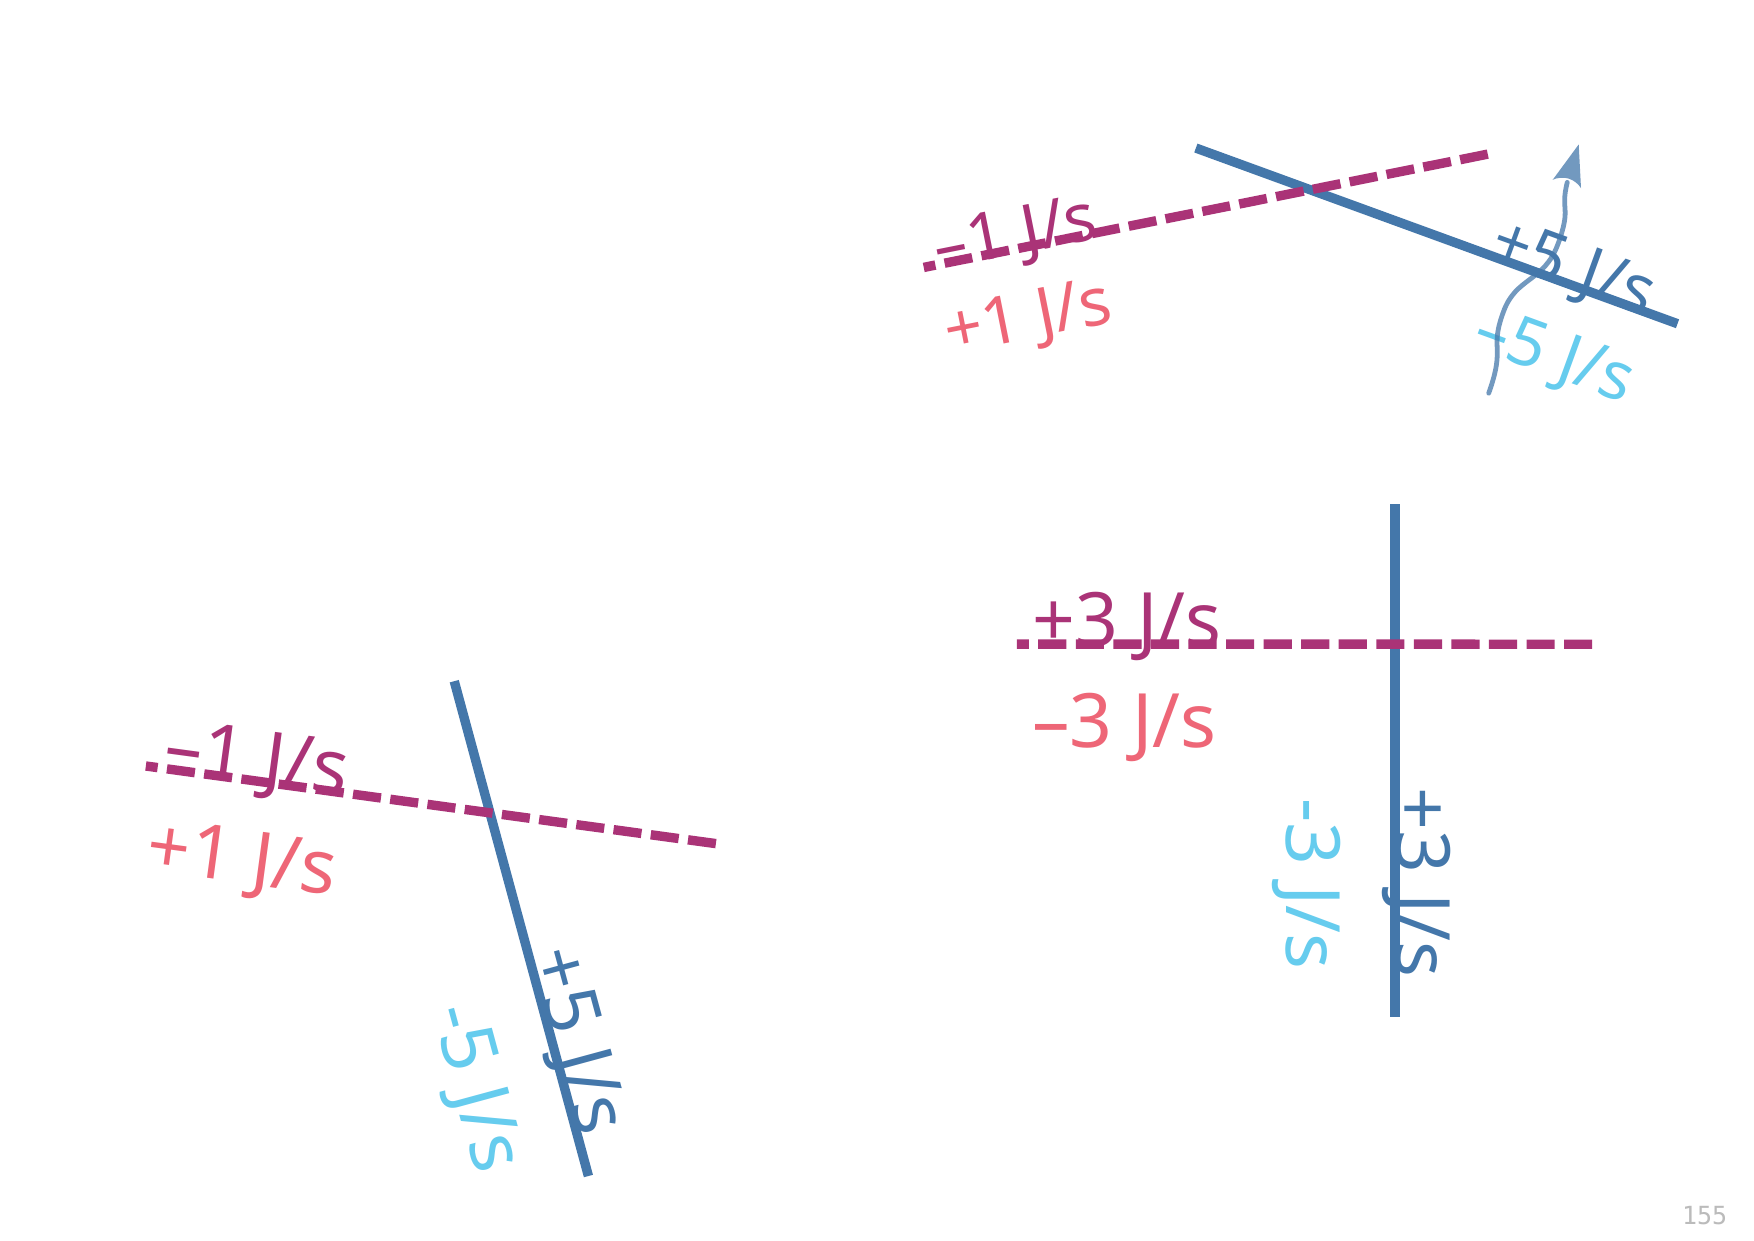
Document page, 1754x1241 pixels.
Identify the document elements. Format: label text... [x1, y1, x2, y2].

text_box [426, 799, 457, 813]
text_box +5 J/s [526, 914, 683, 1166]
text_box [315, 792, 344, 798]
text_box [203, 777, 232, 783]
text_box +1 J/s [130, 771, 376, 900]
text_box [389, 794, 419, 808]
text_box [1338, 639, 1367, 649]
text_box [1144, 216, 1158, 228]
text_box [650, 830, 680, 844]
text_box [1311, 179, 1342, 194]
text_box [1301, 639, 1330, 649]
text_box [240, 782, 268, 787]
text_box [464, 804, 494, 818]
text_box [1526, 639, 1555, 649]
text_box [145, 761, 158, 772]
text_box [1275, 186, 1305, 202]
text_box -3 J/s [1287, 783, 1385, 997]
text_box [166, 771, 195, 778]
text_box [1459, 149, 1489, 165]
text_box –1 J/s [147, 671, 385, 799]
text_box [1164, 208, 1195, 224]
text_box [1201, 201, 1231, 217]
text_box [1413, 639, 1443, 649]
text_box [1348, 171, 1379, 187]
text_box [1451, 639, 1480, 649]
text_box +3 J/s [1397, 773, 1495, 1007]
text_box +1 J/s [917, 225, 1164, 359]
text_box -5 J/s [425, 959, 575, 1191]
text_box [1226, 639, 1255, 649]
text_box [1422, 156, 1452, 172]
text_box +5 J/s [1473, 171, 1702, 327]
text_box –3 J/s [1017, 649, 1251, 747]
text_box +3 J/s [1017, 548, 1251, 647]
text_box [1564, 639, 1593, 649]
text_box [1238, 193, 1268, 209]
text_box [687, 835, 717, 849]
text_box [1263, 639, 1292, 649]
text_box [538, 814, 568, 829]
text_box [575, 819, 605, 834]
text_box –1 J/s [907, 143, 1145, 270]
text_box [1376, 639, 1405, 649]
text_box [277, 787, 307, 793]
text_box [1016, 639, 1029, 649]
text_box –5 J/s [1446, 255, 1669, 411]
text_box [1488, 639, 1518, 649]
text_box [612, 825, 643, 839]
text_box [501, 809, 531, 823]
text_box [1385, 164, 1416, 180]
text_box [352, 792, 382, 803]
